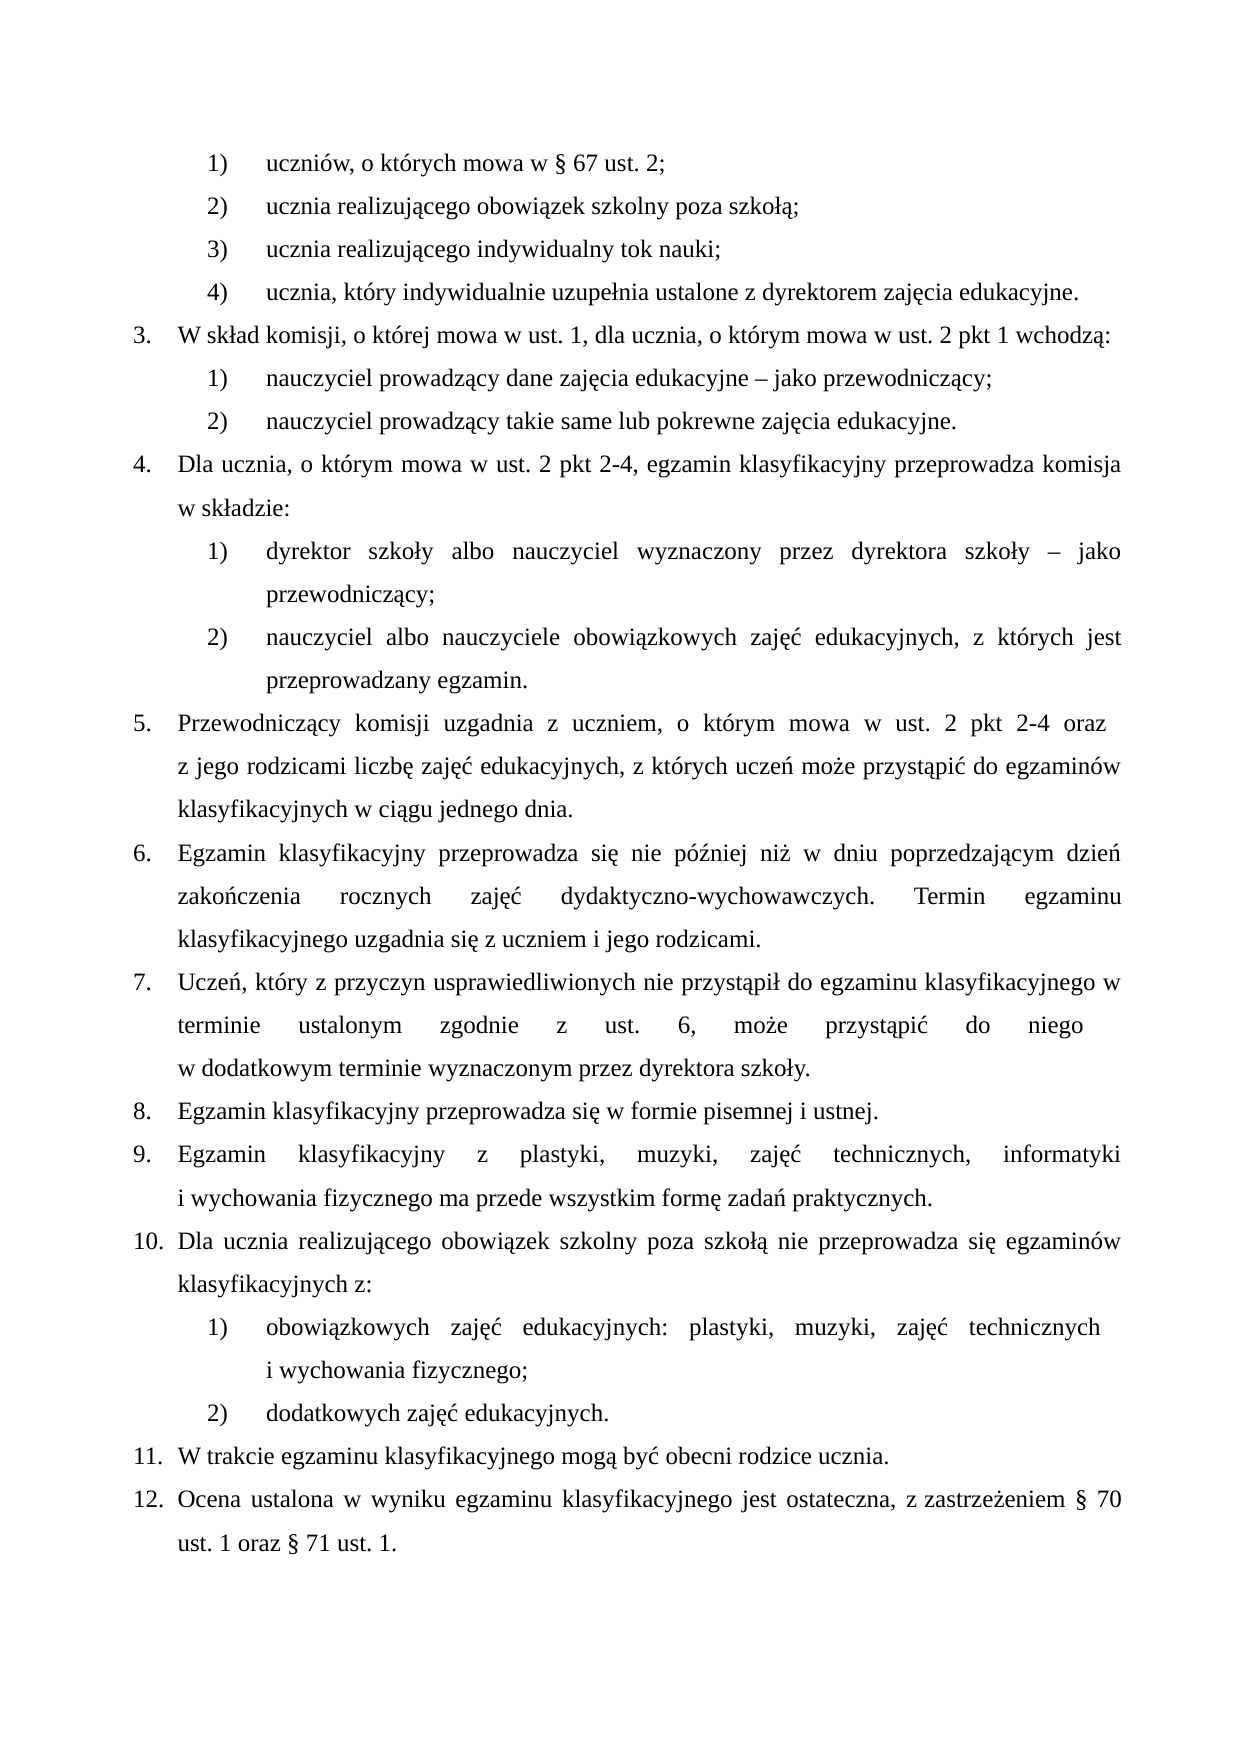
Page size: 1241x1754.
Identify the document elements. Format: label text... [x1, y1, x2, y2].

list ucznia realizującego indywidualny tok nauki; [266, 234, 1122, 263]
list Przewodniczący komisji uzgadnia z uczniem, o którym mowa w ust. 2 pkt 2-4 oraz z jego rodzicami liczbę zajęć edukacyjnych, z których uczeń może przystąpić do egzaminów klasyfikacyjnych w ciągu jednego dnia. [133, 708, 1122, 823]
list Uczeń, który z przyczyn usprawiedliwionych nie przystąpił do egzaminu klasyfikacyjnego w terminie ustalonym zgodnie z ust. 6, może przystąpić do niego w dodatkowym terminie wyznaczonym przez dyrektora szkoły. [133, 967, 1122, 1082]
list obowiązkowych zajęć edukacyjnych: plastyki, muzyki, zajęć technicznych i wychowania fizycznego; [207, 1312, 1122, 1384]
list W skład komisji, o której mowa w ust. 1, dla ucznia, o którym mowa w ust. 2 pkt 1 wchodzą: [133, 320, 1122, 349]
list ucznia, który indywidualnie uzupełnia ustalone z dyrektorem zajęcia edukacyjne. [266, 277, 1122, 306]
list dyrektor szkoły albo nauczyciel wyznaczony przez dyrektora szkoły – jako przewodniczący; [207, 536, 1122, 608]
list Egzamin klasyfikacyjny przeprowadza się w formie pisemnej i ustnej. [133, 1096, 1122, 1125]
list nauczyciel prowadzący dane zajęcia edukacyjne – jako przewodniczący; [207, 363, 1122, 392]
list Ocena ustalona w wyniku egzaminu klasyfikacyjnego jest ostateczna, z zastrzeżeniem § 70 ust. 1 oraz § 71 ust. 1. [133, 1484, 1122, 1556]
list Egzamin klasyfikacyjny z plastyki, muzyki, zajęć technicznych, informatyki i wychowania fizycznego ma przede wszystkim formę zadań praktycznych. [133, 1139, 1122, 1211]
list ucznia realizującego obowiązek szkolny poza szkołą; [266, 191, 1122, 219]
list dodatkowych zajęć edukacyjnych. [207, 1398, 1122, 1427]
list nauczyciel albo nauczyciele obowiązkowych zajęć edukacyjnych, z których jest przeprowadzany egzamin. [207, 622, 1122, 694]
list nauczyciel prowadzący takie same lub pokrewne zajęcia edukacyjne. [207, 406, 1122, 435]
list Egzamin klasyfikacyjny przeprowadza się nie później niż w dniu poprzedzającym dzień zakończenia rocznych zajęć dydaktyczno-wychowawczych. Termin egzaminu klasyfikacyjnego uzgadnia się z uczniem i jego rodzicami. [133, 838, 1122, 953]
list Dla ucznia realizującego obowiązek szkolny poza szkołą nie przeprowadza się egzaminów klasyfikacyjnych z: [133, 1226, 1122, 1298]
list Dla ucznia, o którym mowa w ust. 2 pkt 2-4, egzamin klasyfikacyjny przeprowadza komisja w składzie: [133, 449, 1122, 521]
list W trakcie egzaminu klasyfikacyjnego mogą być obecni rodzice ucznia. [133, 1441, 1122, 1470]
list uczniów, o których mowa w § 67 ust. 2; [266, 148, 1122, 176]
